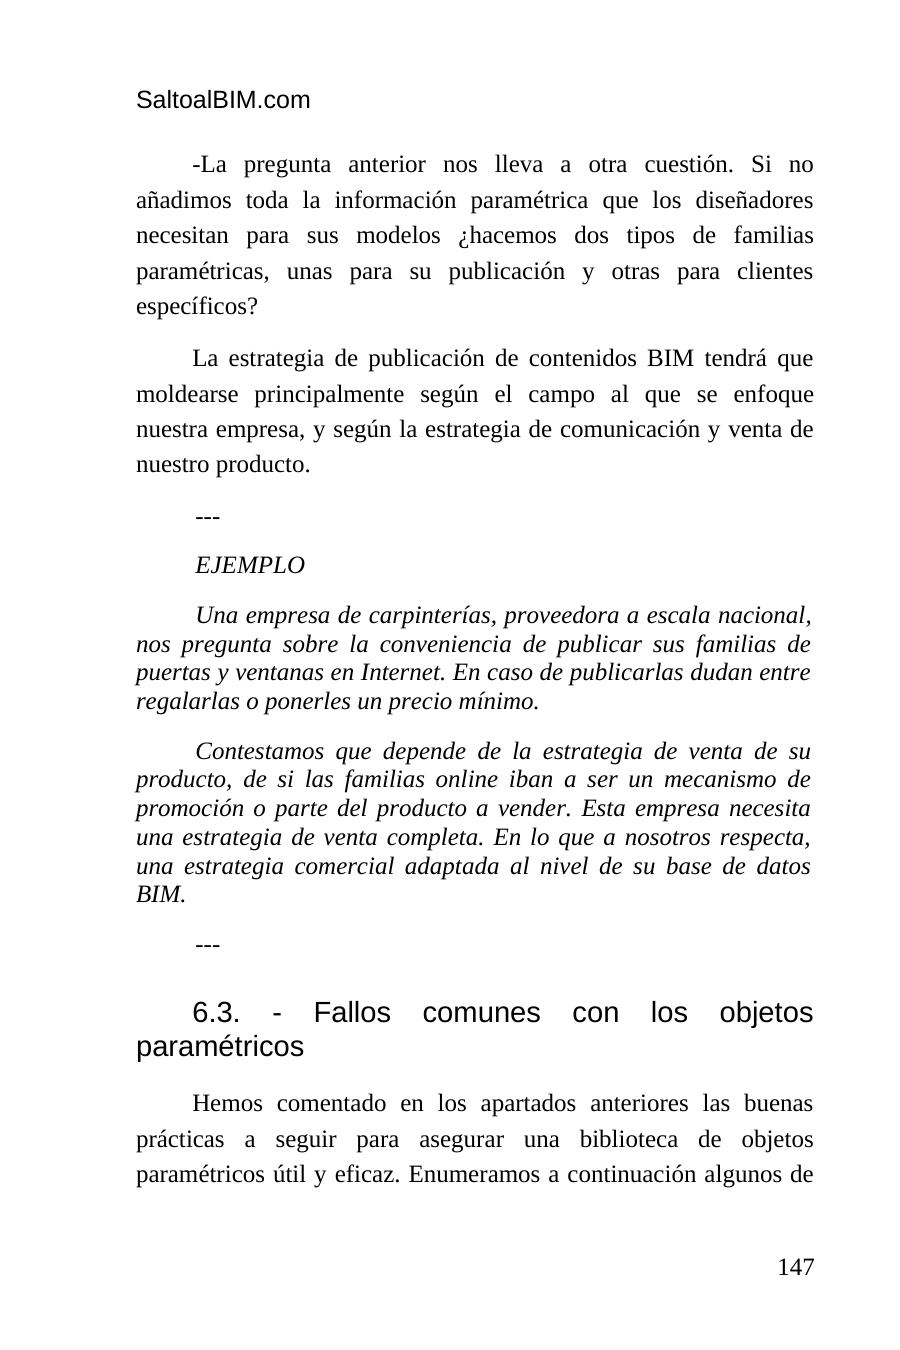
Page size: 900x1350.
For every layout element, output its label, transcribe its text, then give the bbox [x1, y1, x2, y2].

text --- [136, 501, 814, 529]
text --- [136, 929, 814, 958]
text Contestamos que depende de la estrategia de venta de su producto, de si las familias online iban a ser un mecanismo de promoción o parte del producto a vender. Esta empresa necesita una estrategia de venta completa. En lo que a nosotros respecta, una estrategia comercial adaptada al nivel de su base de datos BIM. [136, 736, 814, 908]
text Hemos comentado en los apartados anteriores las buenas prácticas a seguir para asegurar una biblioteca de objetos paramétricos útil y eficaz. Enumeramos a continuación algunos de [136, 1083, 814, 1189]
text -La pregunta anterior nos lleva a otra cuestión. Si no añadimos toda la información paramétrica que los diseñadores necesitan para sus modelos ¿hacemos dos tipos de familias paramétricas, unas para su publicación y otras para clientes específicos? [136, 144, 814, 322]
text La estrategia de publicación de contenidos BIM tendrá que moldearse principalmente según el campo al que se enfoque nuestra empresa, y según la estrategia de comunicación y venta de nuestro producto. [136, 338, 814, 480]
subtitle 6.3. - Fallos comunes con los objetos paramétricos [136, 995, 814, 1062]
text Una empresa de carpinterías, proveedora a escala nacional, nos pregunta sobre la conveniencia de publicar sus familias de puertas y ventanas en Internet. En caso de publicarlas dudan entre regalarlas o ponerles un precio mínimo. [136, 600, 814, 715]
text EJEMPLO [136, 550, 814, 579]
